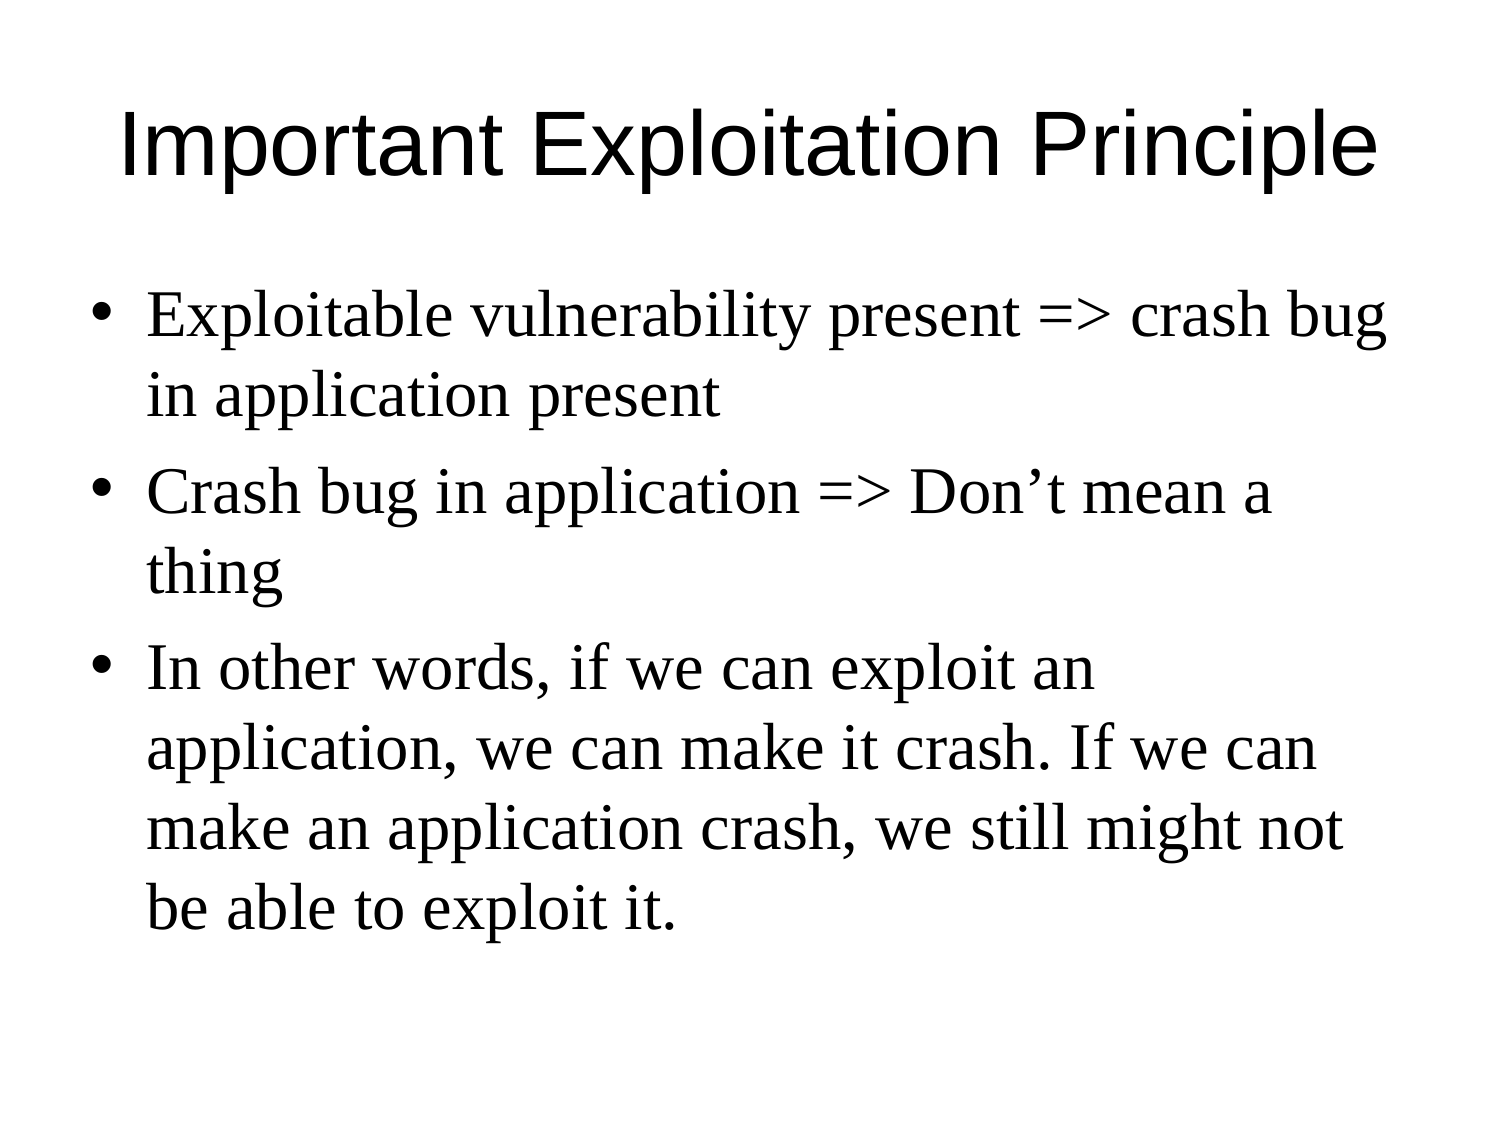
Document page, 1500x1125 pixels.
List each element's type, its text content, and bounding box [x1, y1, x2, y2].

title Important Exploitation Principle [75, 45, 1426, 233]
list Exploitable vulnerability present => crash bug in application present Crash bug in application => Don’t mean a thing In other words, if we can exploit an application, we can make it crash. If we can make an application crash, we still might not be able to exploit it. [75, 262, 1426, 1006]
